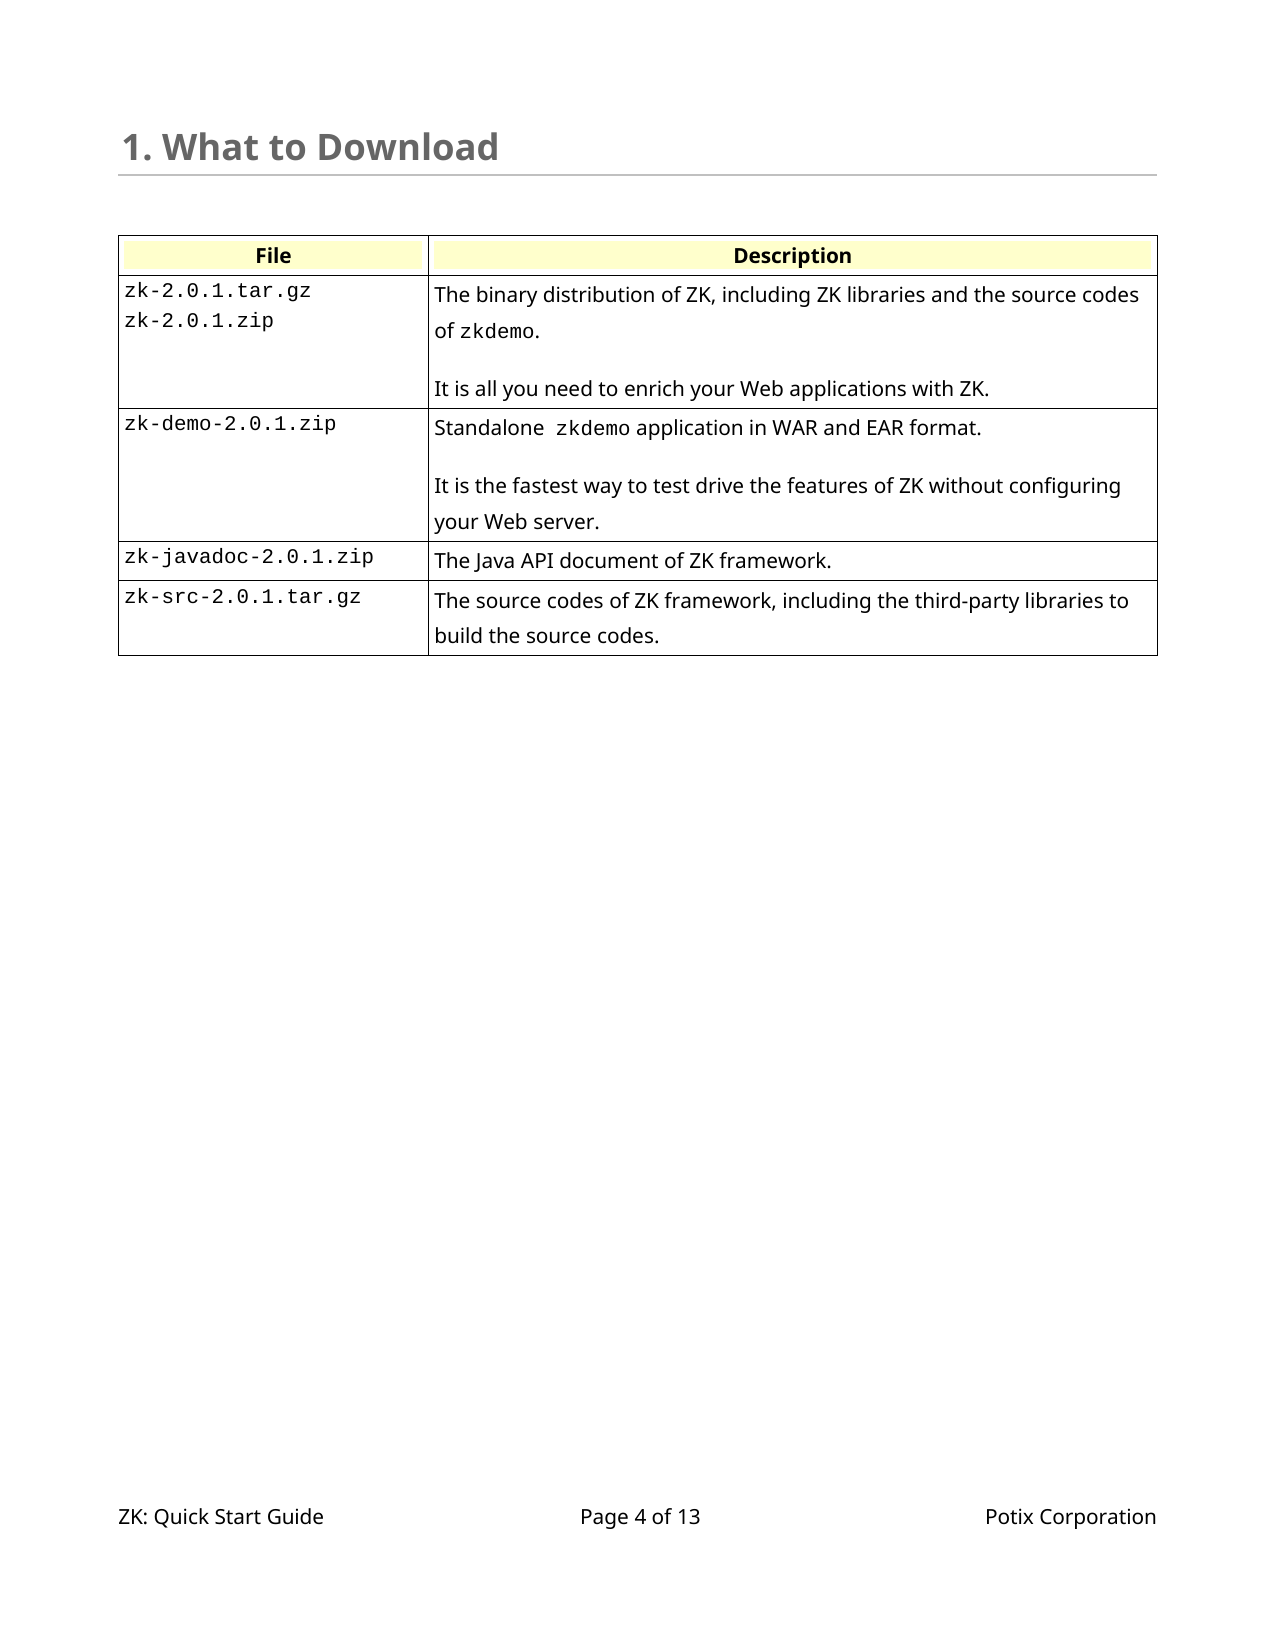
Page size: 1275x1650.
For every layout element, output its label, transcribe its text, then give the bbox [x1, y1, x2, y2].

table_cell The Java API document of ZK framework. [429, 542, 1157, 580]
table_cell zk-src-2.0.1.tar.gz [119, 581, 428, 655]
table_cell zk-2.0.1.tar.gz zk-2.0.1.zip [119, 276, 428, 408]
table_cell Standalone zkdemo application in WAR and EAR format. It is the fastest way to test drive the features of ZK without configuring your Web server. [429, 409, 1157, 541]
table_cell zk-javadoc-2.0.1.zip [119, 542, 428, 580]
subtitle 1. What to Download [118, 118, 1157, 174]
table_cell The binary distribution of ZK, including ZK libraries and the source codes of zkdemo. It is all you need to enrich your Web applications with ZK. [429, 276, 1157, 408]
table_header Description [429, 236, 1157, 275]
table_header File [119, 236, 428, 275]
table_cell zk-demo-2.0.1.zip [119, 409, 428, 541]
table_cell The source codes of ZK framework, including the third-party libraries to build the source codes. [429, 581, 1157, 655]
